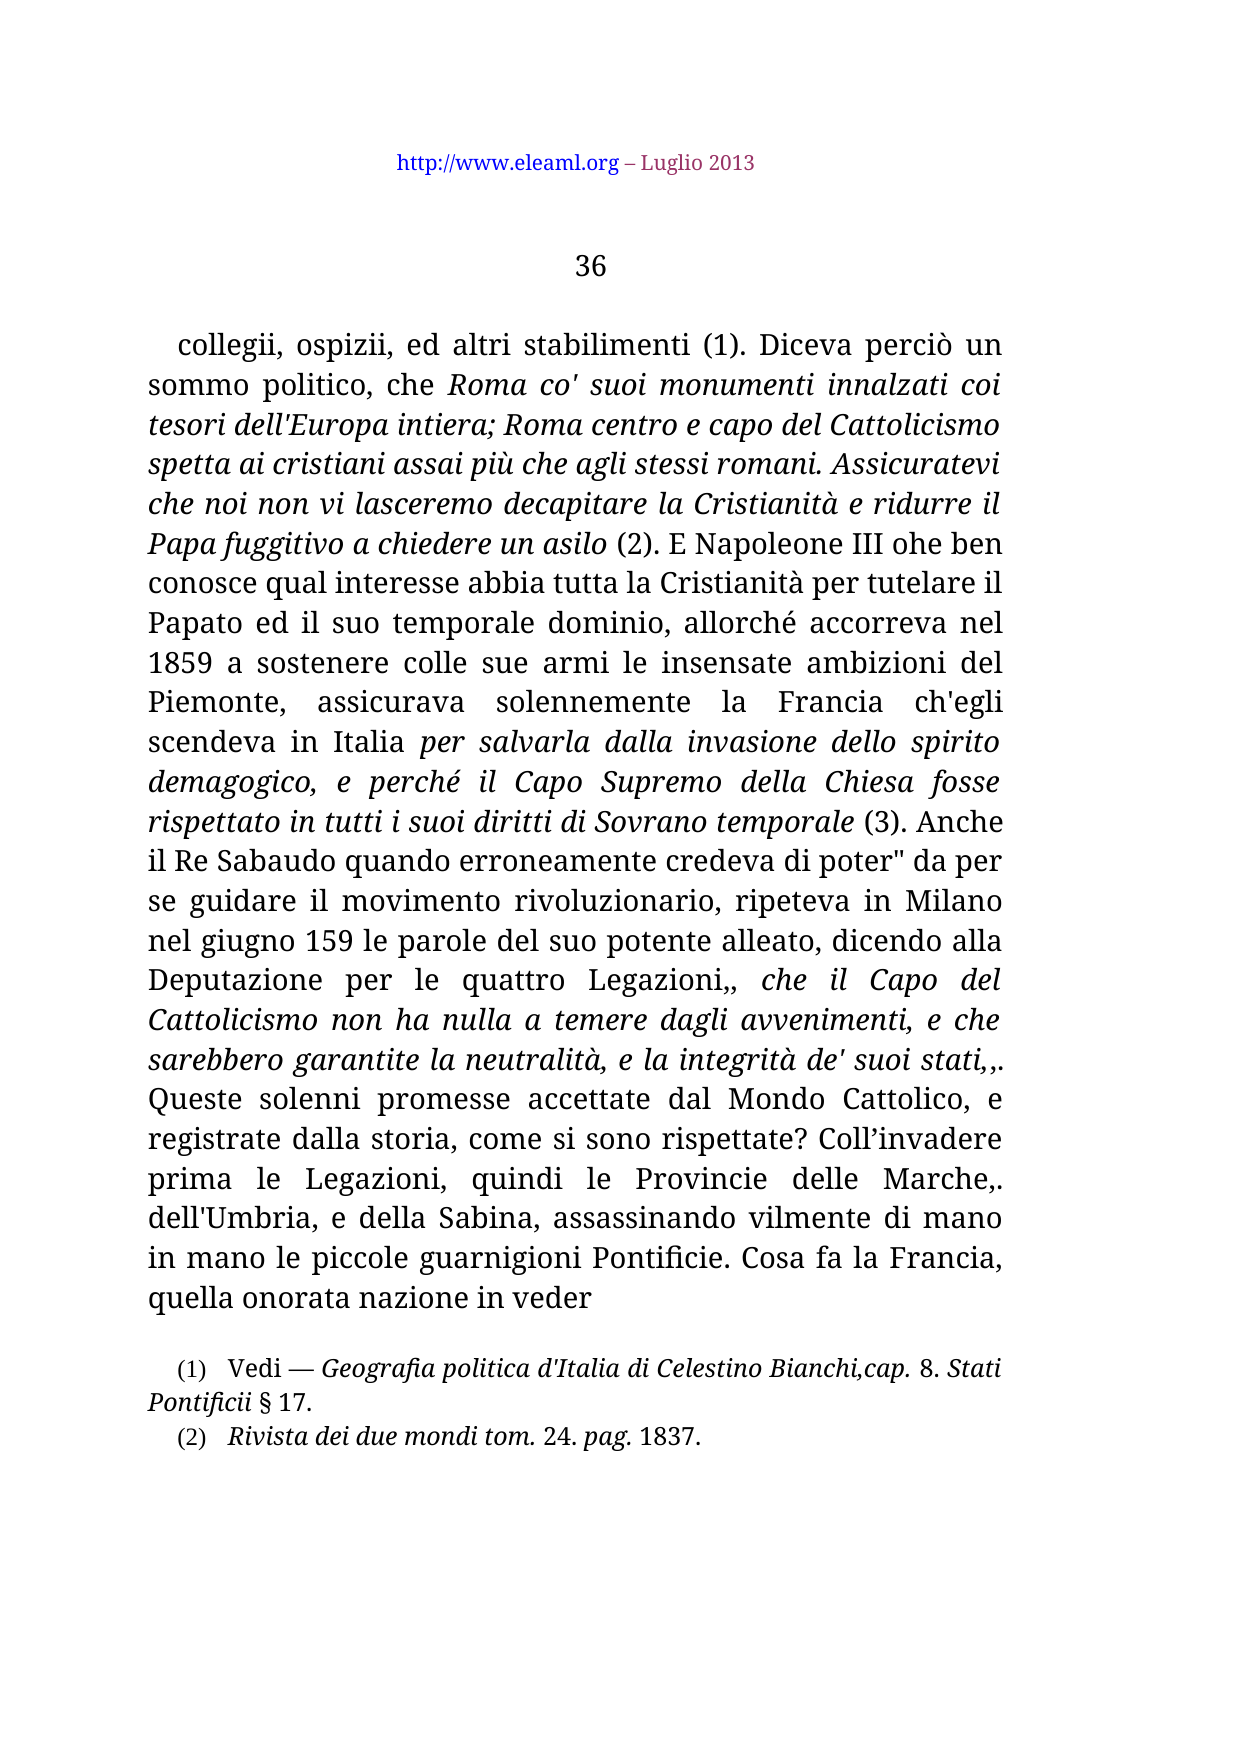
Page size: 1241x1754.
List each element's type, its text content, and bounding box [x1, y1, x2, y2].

list Vedi — Geografia politica d'Italia di Celestino Bianchi,cap. 8. Stati Pontificii § 17. [148, 1351, 1004, 1419]
text 36 [148, 245, 1004, 285]
text collegii, ospizii, ed altri stabilimenti (1). Diceva perciò un sommo politico, che Roma co' suoi monumenti innalzati coi tesori dell'Europa intiera; Roma centro e capo del Cattolicismo spetta ai cristiani assai più che agli stessi romani. Assicuratevi che noi non vi lasceremo decapitare la Cristianità e ridurre il Papa fuggitivo a chiedere un asilo (2). E Napoleone III ohe ben conosce qual interesse abbia tutta la Cristianità per tutelare il Papato ed il suo temporale dominio, allorché accorreva nel 1859 a sostenere colle sue armi le insensate ambizioni del Piemonte, assicurava solennemente la Francia ch'egli scendeva in Italia per salvarla dalla invasione dello spirito demagogico, e perché il Capo Supremo della Chiesa fosse rispettato in tutti i suoi diritti di Sovrano temporale (3). Anche il Re Sabaudo quando erroneamente credeva di poter" da per se guidare il movimento rivoluzionario, ripeteva in Milano nel giugno 159 le parole del suo potente alleato, dicendo alla Deputazione per le quattro Legazioni,, che il Capo del Cattolicismo non ha nulla a temere dagli avvenimenti, e che sarebbero garantite la neutralità, e la integrità de' suoi stati,,. Queste solenni promesse accettate dal Mondo Cattolico, e registrate dalla storia, come si sono rispettate? Coll’invadere prima le Legazioni, quindi le Provincie delle Marche,. dell'Umbria, e della Sabina, assassinando vilmente di mano in mano le piccole guarnigioni Pontificie. Cosa fa la Francia, quella onorata nazione in veder [148, 324, 1004, 1317]
list Rivista dei due mondi tom. 24. pag. 1837. [148, 1419, 1004, 1453]
